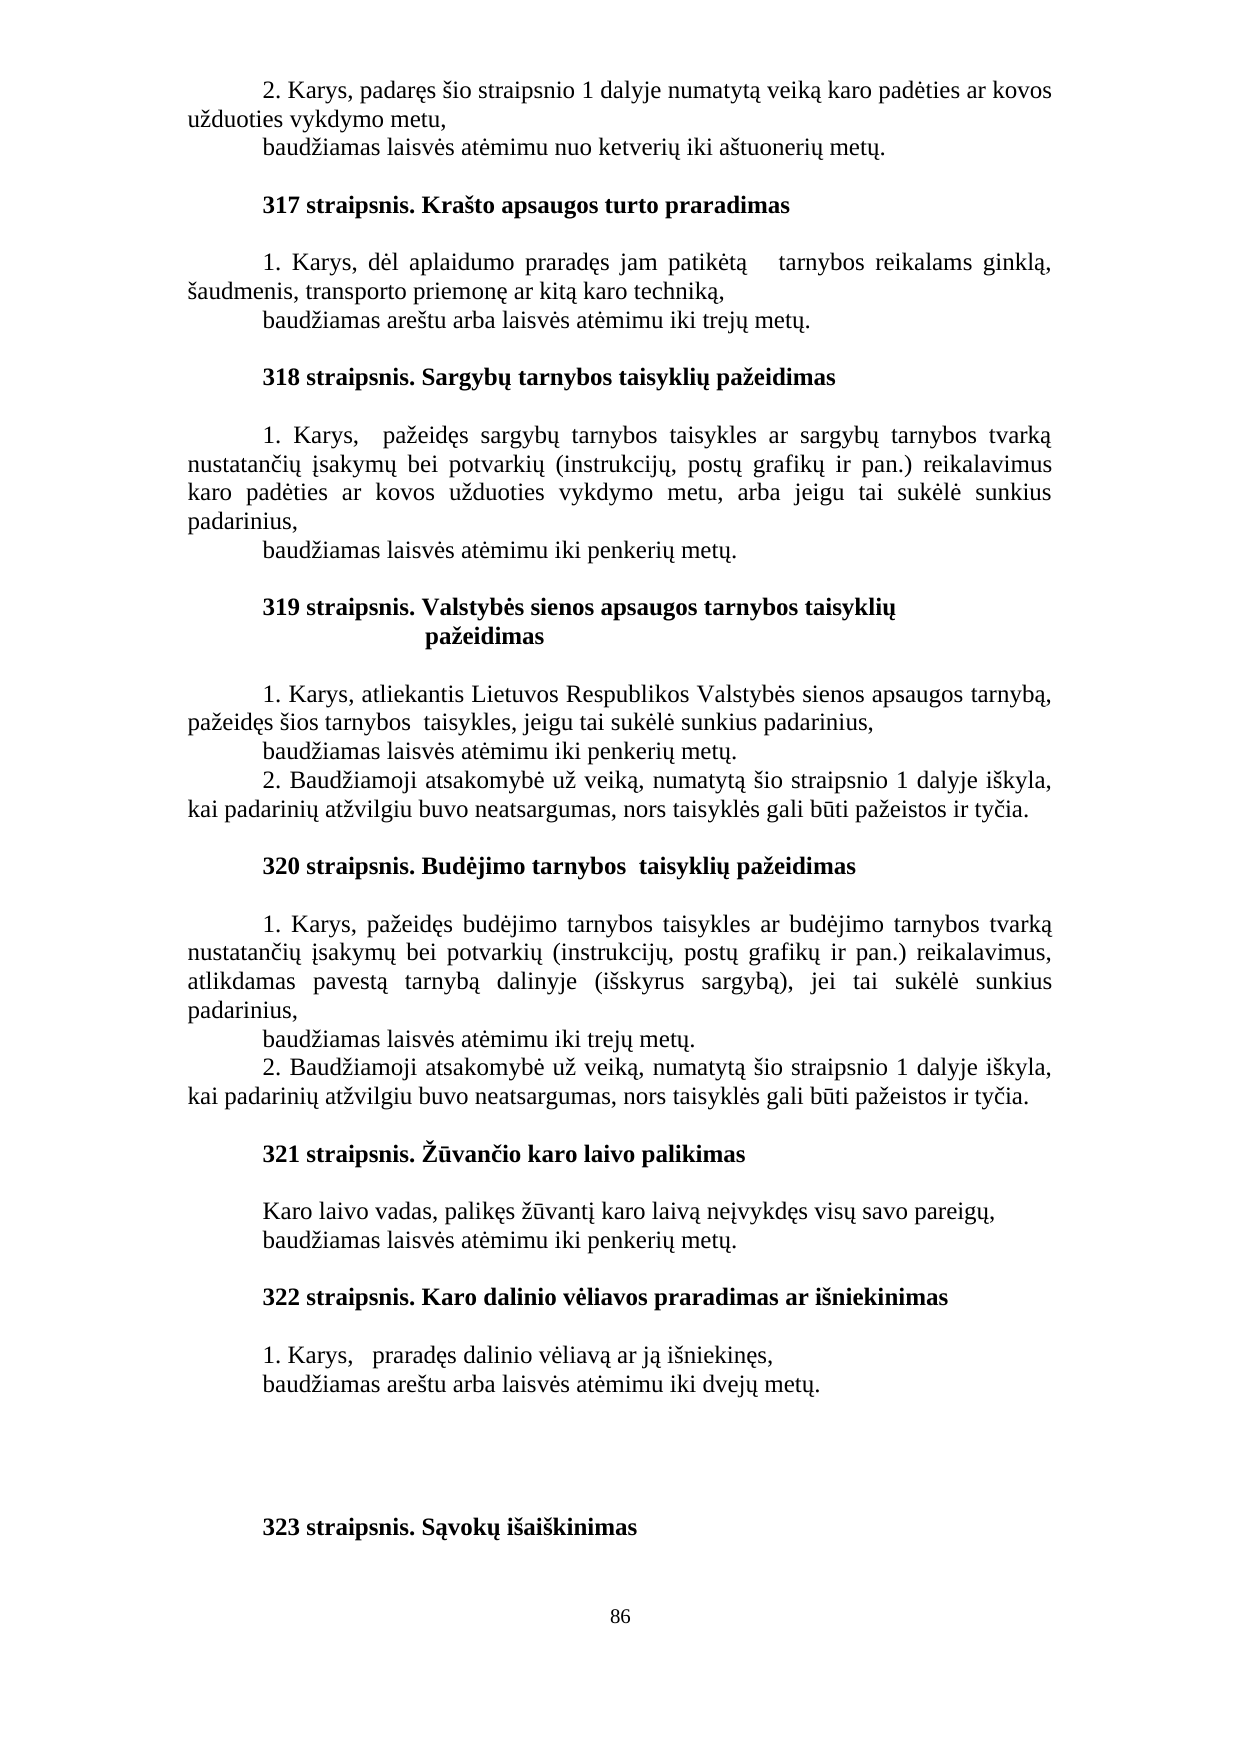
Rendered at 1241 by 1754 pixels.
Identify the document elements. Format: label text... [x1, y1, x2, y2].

text 323 straipsnis. Sąvokų išaiškinimas [187, 1512, 1053, 1541]
text baudžiamas laisvės atėmimu iki penkerių metų. [187, 1225, 1053, 1254]
text 322 straipsnis. Karo dalinio vėliavos praradimas ar išniekinimas [187, 1282, 1053, 1311]
text baudžiamas areštu arba laisvės atėmimu iki dvejų metų. [187, 1369, 1053, 1397]
text 2. Baudžiamoji atsakomybė už veiką, numatytą šio straipsnio 1 dalyje iškyla, kai padarinių atžvilgiu buvo neatsargumas, nors taisyklės gali būti pažeistos ir tyčia. [187, 1052, 1053, 1110]
text 1. Karys, pažeidęs sargybų tarnybos taisykles ar sargybų tarnybos tvarką nustatančių įsakymų bei potvarkių (instrukcijų, postų grafikų ir pan.) reikalavimus karo padėties ar kovos užduoties vykdymo metu, arba jeigu tai sukėlė sunkius padarinius, [187, 420, 1053, 535]
text baudžiamas laisvės atėmimu iki trejų metų. [187, 1024, 1053, 1052]
text 320 straipsnis. Budėjimo tarnybos taisyklių pažeidimas [187, 851, 1053, 880]
text baudžiamas laisvės atėmimu nuo ketverių iki aštuonerių metų. [187, 132, 1053, 161]
text 319 straipsnis. Valstybės sienos apsaugos tarnybos taisyklių pažeidimas [187, 592, 1053, 650]
text baudžiamas areštu arba laisvės atėmimu iki trejų metų. [187, 305, 1053, 334]
text 1. Karys, praradęs dalinio vėliavą ar ją išniekinęs, [187, 1340, 1053, 1369]
text baudžiamas laisvės atėmimu iki penkerių metų. [187, 736, 1053, 765]
text 321 straipsnis. Žūvančio karo laivo palikimas [187, 1139, 1053, 1167]
text baudžiamas laisvės atėmimu iki penkerių metų. [187, 535, 1053, 564]
text Karo laivo vadas, palikęs žūvantį karo laivą neįvykdęs visų savo pareigų, [187, 1196, 1053, 1225]
text 2. Baudžiamoji atsakomybė už veiką, numatytą šio straipsnio 1 dalyje iškyla, kai padarinių atžvilgiu buvo neatsargumas, nors taisyklės gali būti pažeistos ir tyčia. [187, 765, 1053, 822]
text 2. Karys, padaręs šio straipsnio 1 dalyje numatytą veiką karo padėties ar kovos užduoties vykdymo metu, [187, 75, 1053, 132]
text 318 straipsnis. Sargybų tarnybos taisyklių pažeidimas [187, 362, 1053, 391]
text 317 straipsnis. Krašto apsaugos turto praradimas [187, 190, 1053, 219]
text 1. Karys, atliekantis Lietuvos Respublikos Valstybės sienos apsaugos tarnybą, pažeidęs šios tarnybos taisykles, jeigu tai sukėlė sunkius padarinius, [187, 679, 1053, 736]
text 1. Karys, pažeidęs budėjimo tarnybos taisykles ar budėjimo tarnybos tvarką nustatančių įsakymų bei potvarkių (instrukcijų, postų grafikų ir pan.) reikalavimus, atlikdamas pavestą tarnybą dalinyje (išskyrus sargybą), jei tai sukėlė sunkius padarinius, [187, 909, 1053, 1024]
text 1. Karys, dėl aplaidumo praradęs jam patikėtą tarnybos reikalams ginklą, šaudmenis, transporto priemonę ar kitą karo techniką, [187, 247, 1053, 305]
